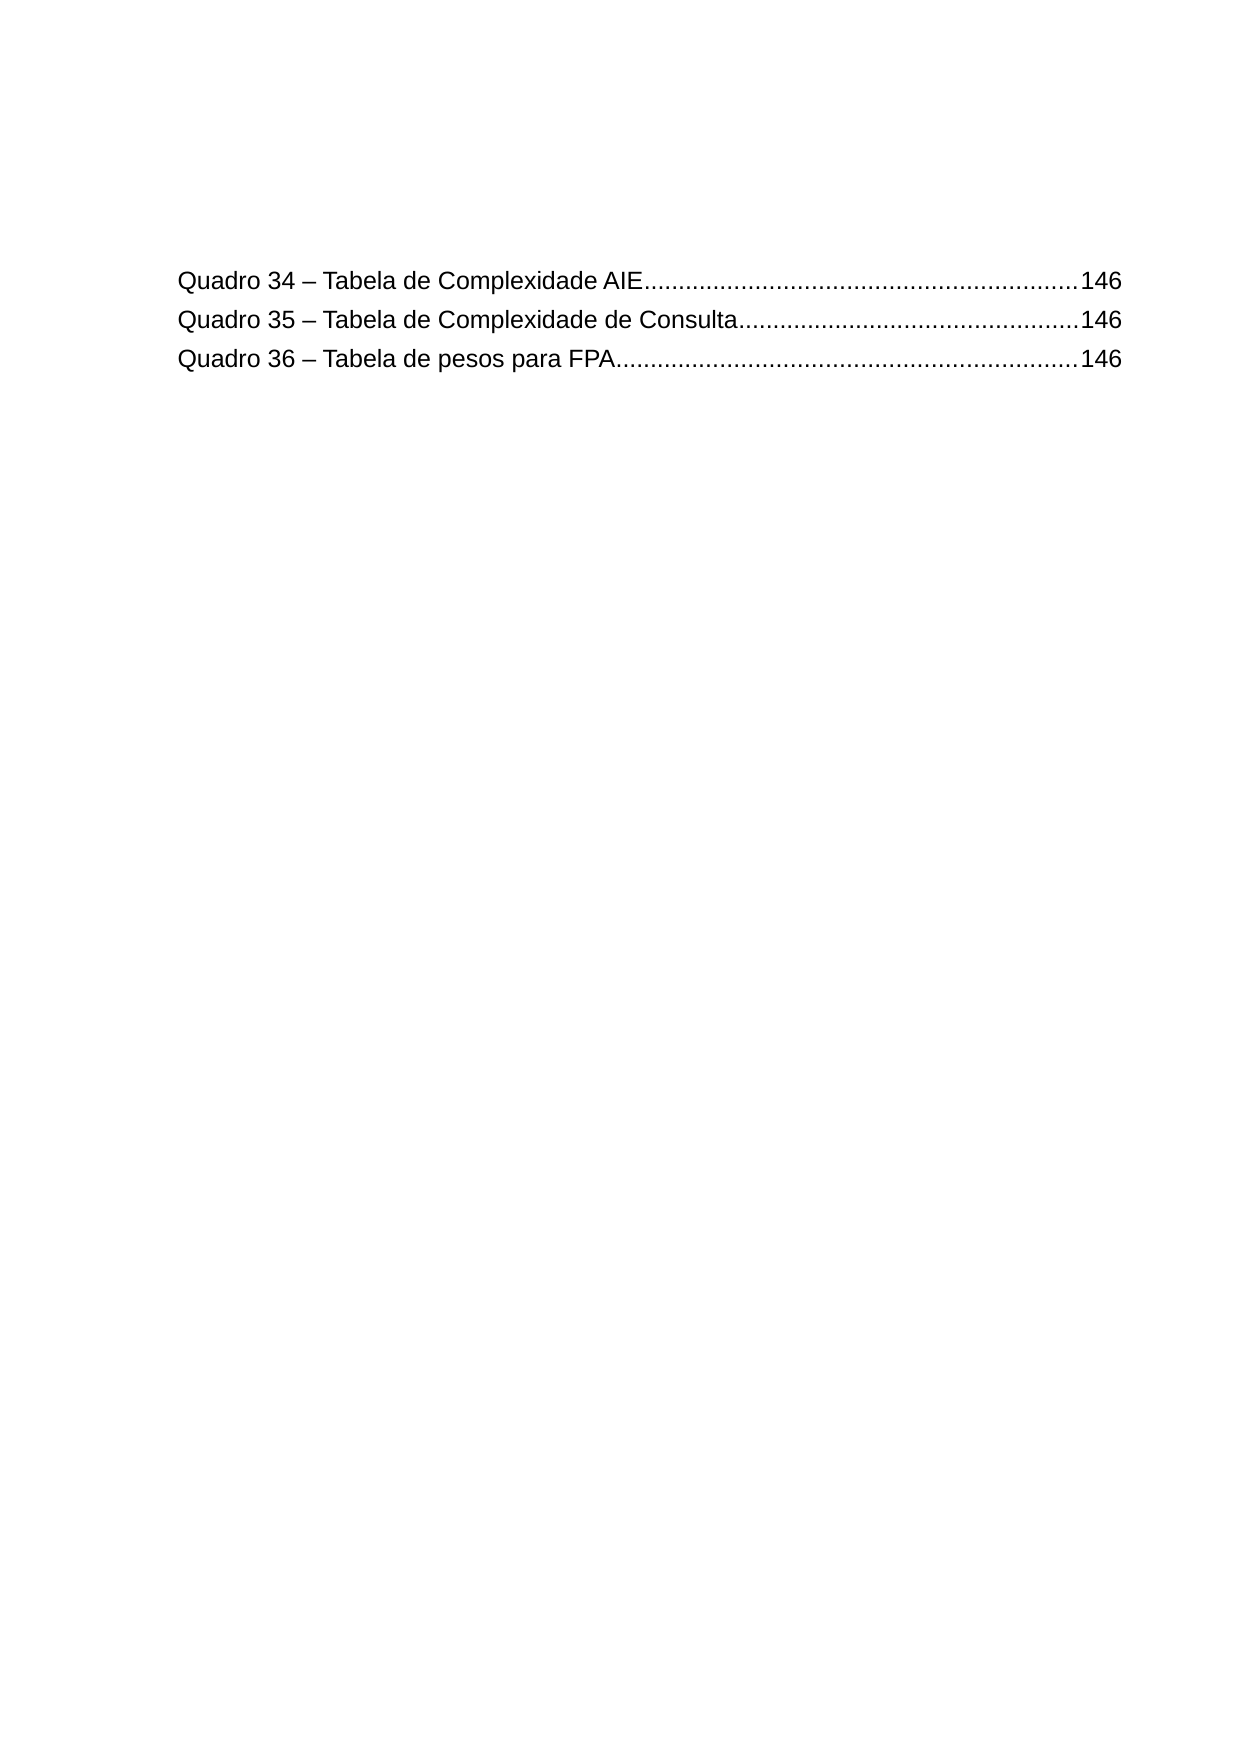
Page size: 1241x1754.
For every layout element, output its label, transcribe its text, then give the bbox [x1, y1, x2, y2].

text Quadro 35 – Tabela de Complexidade de Consulta 146 [177, 305, 1122, 334]
text Quadro 36 – Tabela de pesos para FPA 146 [177, 344, 1122, 373]
text Quadro 34 – Tabela de Complexidade AIE 146 [177, 266, 1122, 294]
